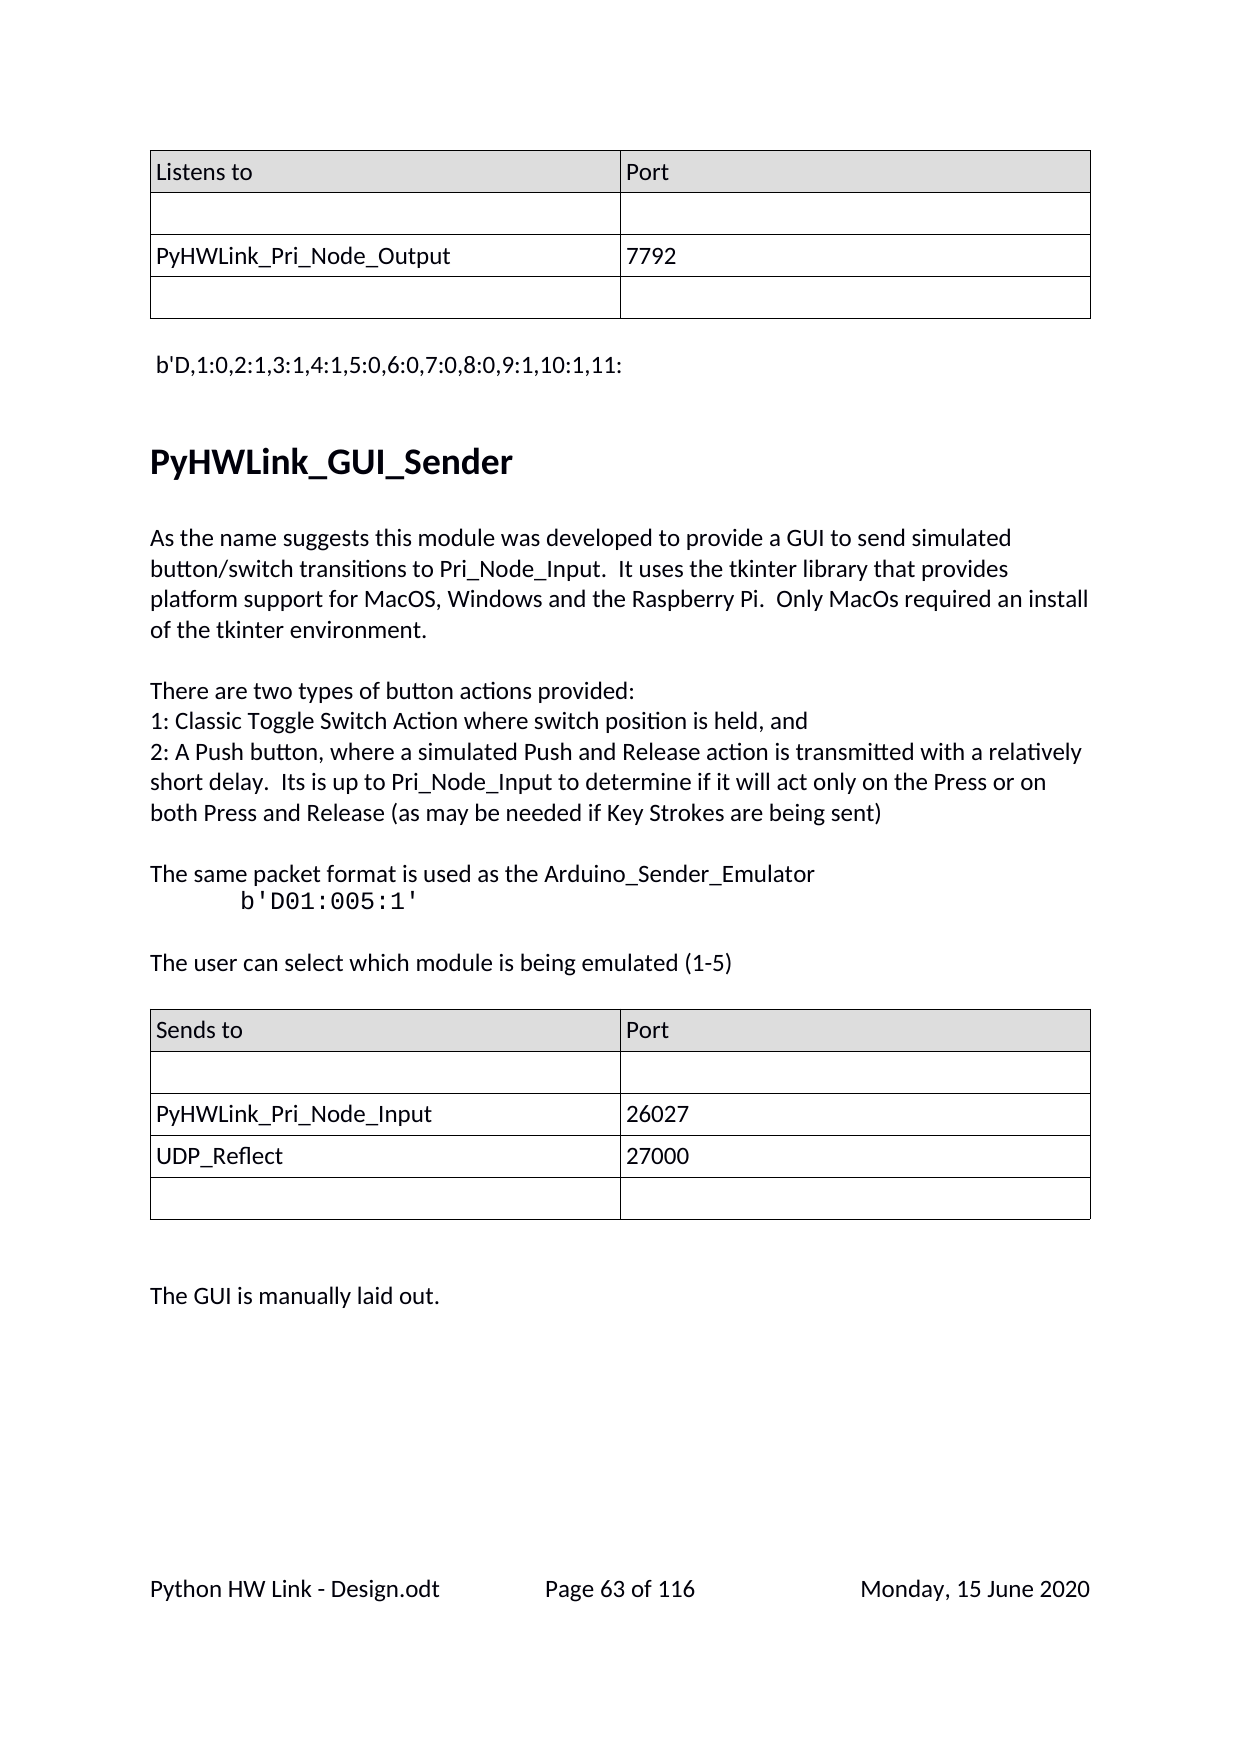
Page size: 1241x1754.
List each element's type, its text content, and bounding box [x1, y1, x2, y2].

text 2: A Push button, where a simulated Push and Release action is transmitted with a relatively short delay. Its is up to Pri_Node_Input to determine if it will act only on the Press or on both Press and Release (as may be needed if Key Strokes are being sent) [150, 736, 1090, 827]
text As the name suggests this module was developed to provide a GUI to send simulated button/switch transitions to Pri_Node_Input. It uses the tkinter library that provides platform support for MacOS, Windows and the Raspberry Pi. Only MacOs required an install of the tkinter environment. [150, 522, 1090, 644]
table_cell [621, 1052, 1090, 1093]
text 1: Classic Toggle Switch Action where switch position is held, and [150, 705, 1090, 736]
table_cell UDP_Reflect [151, 1136, 620, 1177]
table_cell 26027 [621, 1094, 1090, 1135]
table_cell [621, 1178, 1090, 1219]
table_cell PyHWLink_Pri_Node_Output [151, 235, 620, 276]
table_cell [151, 1178, 620, 1219]
table_cell 7792 [621, 235, 1090, 276]
table_header Port [621, 1010, 1090, 1051]
table_cell [151, 277, 620, 318]
text There are two types of button actions provided: [150, 675, 1090, 705]
table_cell [621, 277, 1090, 318]
table_cell 27000 [621, 1136, 1090, 1177]
table_header Sends to [151, 1010, 620, 1051]
table_cell [621, 193, 1090, 234]
subtitle PyHWLink_GUI_Sender [150, 438, 1090, 483]
table_cell PyHWLink_Pri_Node_Input [151, 1094, 620, 1135]
table_header Listens to [151, 151, 620, 192]
table_cell [151, 1052, 620, 1093]
table_cell [151, 193, 620, 234]
table_header Port [621, 151, 1090, 192]
text The GUI is manually laid out. [150, 1280, 1090, 1311]
text The same packet format is used as the Arduino_Sender_Emulator [150, 858, 1090, 888]
text b'D,1:0,2:1,3:1,4:1,5:0,6:0,7:0,8:0,9:1,10:1,11: [150, 349, 1090, 379]
text b'D01:005:1' [225, 888, 1090, 917]
text The user can select which module is being emulated (1-5) [150, 947, 1090, 978]
